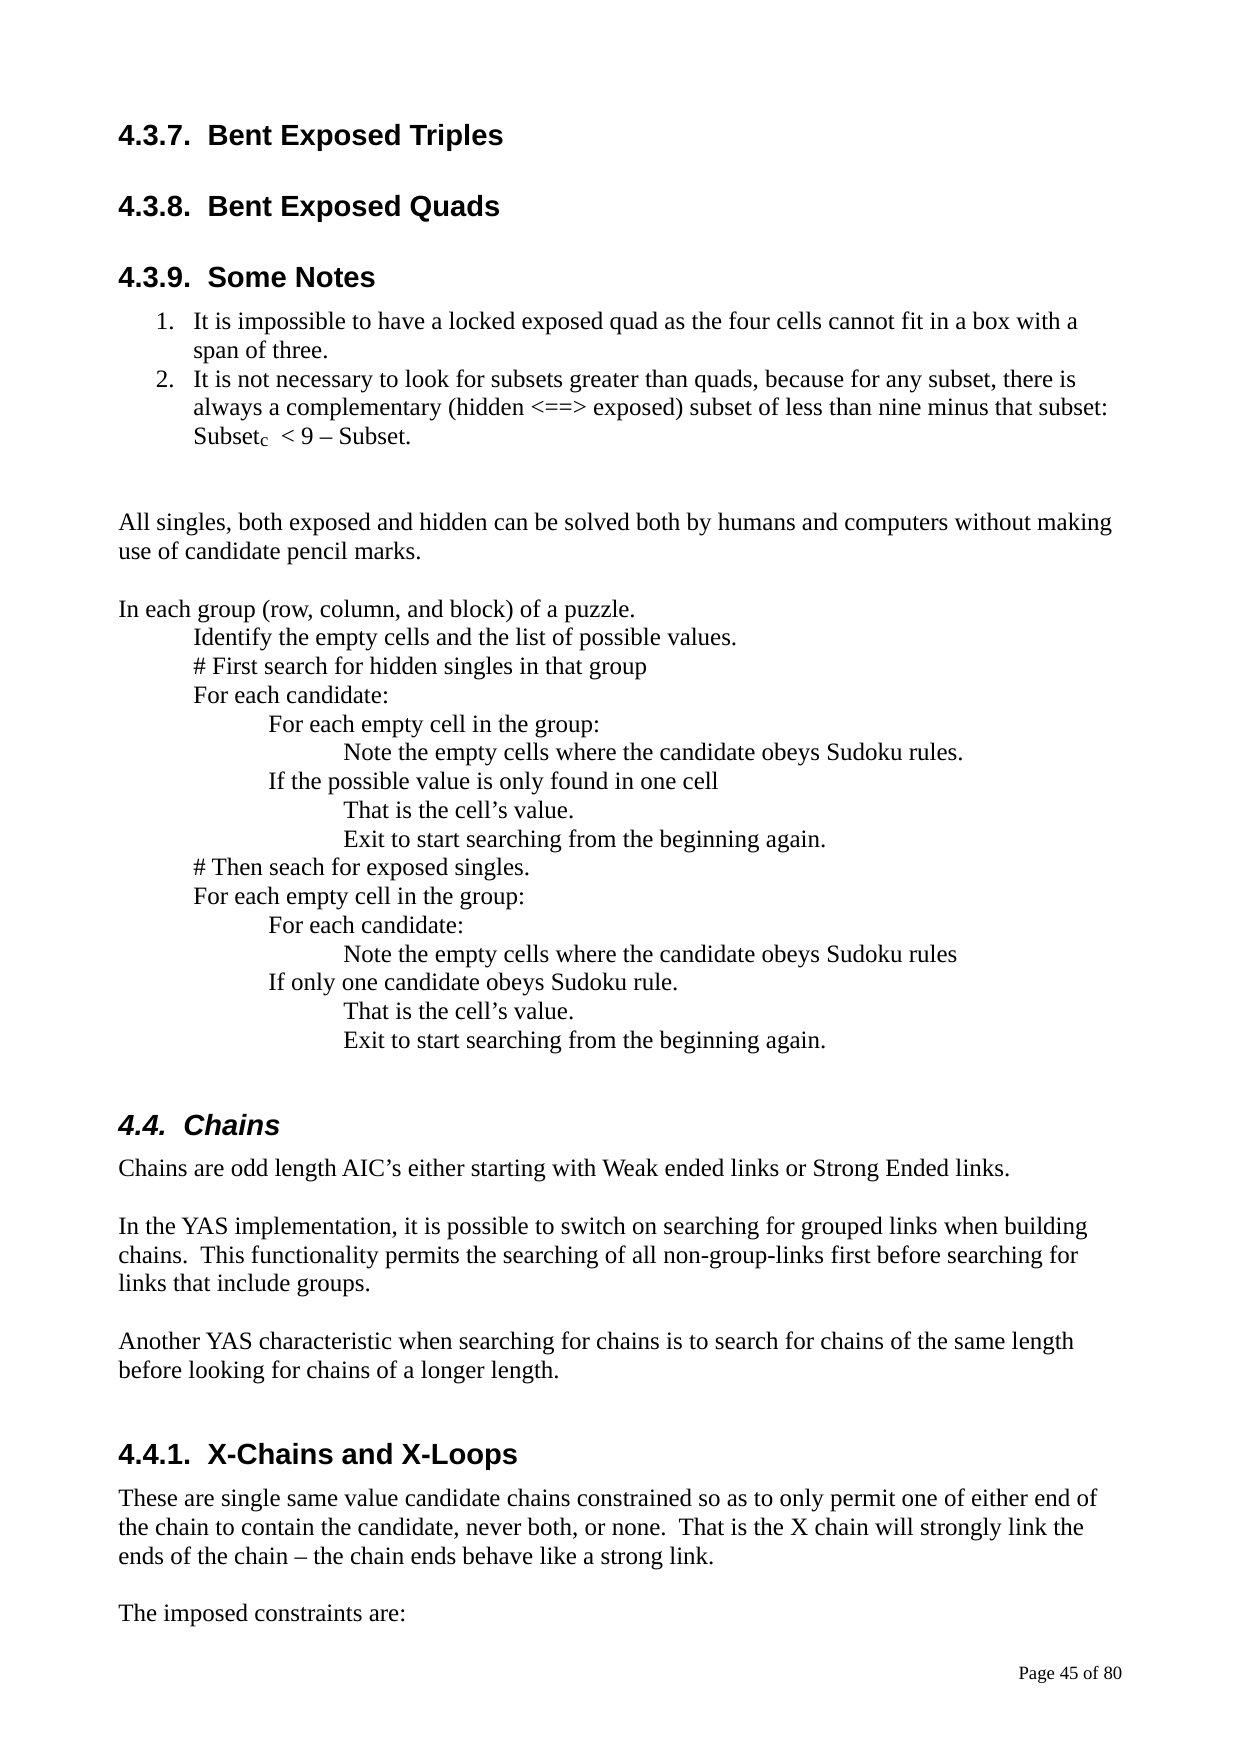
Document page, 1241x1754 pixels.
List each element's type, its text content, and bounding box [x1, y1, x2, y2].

text For each empty cell in the group: [118, 709, 1122, 737]
text Another YAS characteristic when searching for chains is to search for chains of the same length before looking for chains of a longer length. [118, 1326, 1122, 1383]
subtitle Bent Exposed Quads [118, 189, 1122, 223]
text That is the cell’s value. [118, 795, 1122, 824]
subtitle Chains [118, 1107, 1122, 1141]
text Exit to start searching from the beginning again. [118, 824, 1122, 852]
text Identify the empty cells and the list of possible values. [118, 622, 1122, 651]
text If only one candidate obeys Sudoku rule. [118, 967, 1122, 996]
list It is impossible to have a locked exposed quad as the four cells cannot fit in a box with a span of three. [156, 306, 1122, 364]
text Exit to start searching from the beginning again. [118, 1025, 1122, 1054]
text That is the cell’s value. [118, 996, 1122, 1025]
text In each group (row, column, and block) of a puzzle. [118, 594, 1122, 622]
subtitle X-Chains and X-Loops [118, 1437, 1122, 1471]
text These are single same value candidate chains constrained so as to only permit one of either end of the chain to contain the candidate, never both, or none. That is the X chain will strongly link the ends of the chain – the chain ends behave like a strong link. [118, 1483, 1122, 1569]
text # First search for hidden singles in that group [118, 651, 1122, 680]
text For each candidate: [118, 680, 1122, 709]
text All singles, both exposed and hidden can be solved both by humans and computers without making use of candidate pencil marks. [118, 507, 1122, 565]
text If the possible value is only found in one cell [118, 766, 1122, 795]
list It is not necessary to look for subsets greater than quads, because for any subset, there is always a complementary (hidden <==> exposed) subset of less than nine minus that subset: Subsetc < 9 – Subset. [156, 364, 1122, 450]
text In the YAS implementation, it is possible to switch on searching for grouped links when building chains. This functionality permits the searching of all non-group-links first before searching for links that include groups. [118, 1211, 1122, 1297]
text The imposed constraints are: [118, 1598, 1122, 1627]
subtitle Bent Exposed Triples [118, 118, 1122, 152]
text Note the empty cells where the candidate obeys Sudoku rules [118, 939, 1122, 967]
text Note the empty cells where the candidate obeys Sudoku rules. [118, 737, 1122, 766]
text For each empty cell in the group: [118, 881, 1122, 910]
text Chains are odd length AIC’s either starting with Weak ended links or Strong Ended links. [118, 1153, 1122, 1182]
text For each candidate: [118, 910, 1122, 939]
subtitle Some Notes [118, 260, 1122, 294]
text # Then seach for exposed singles. [118, 852, 1122, 881]
